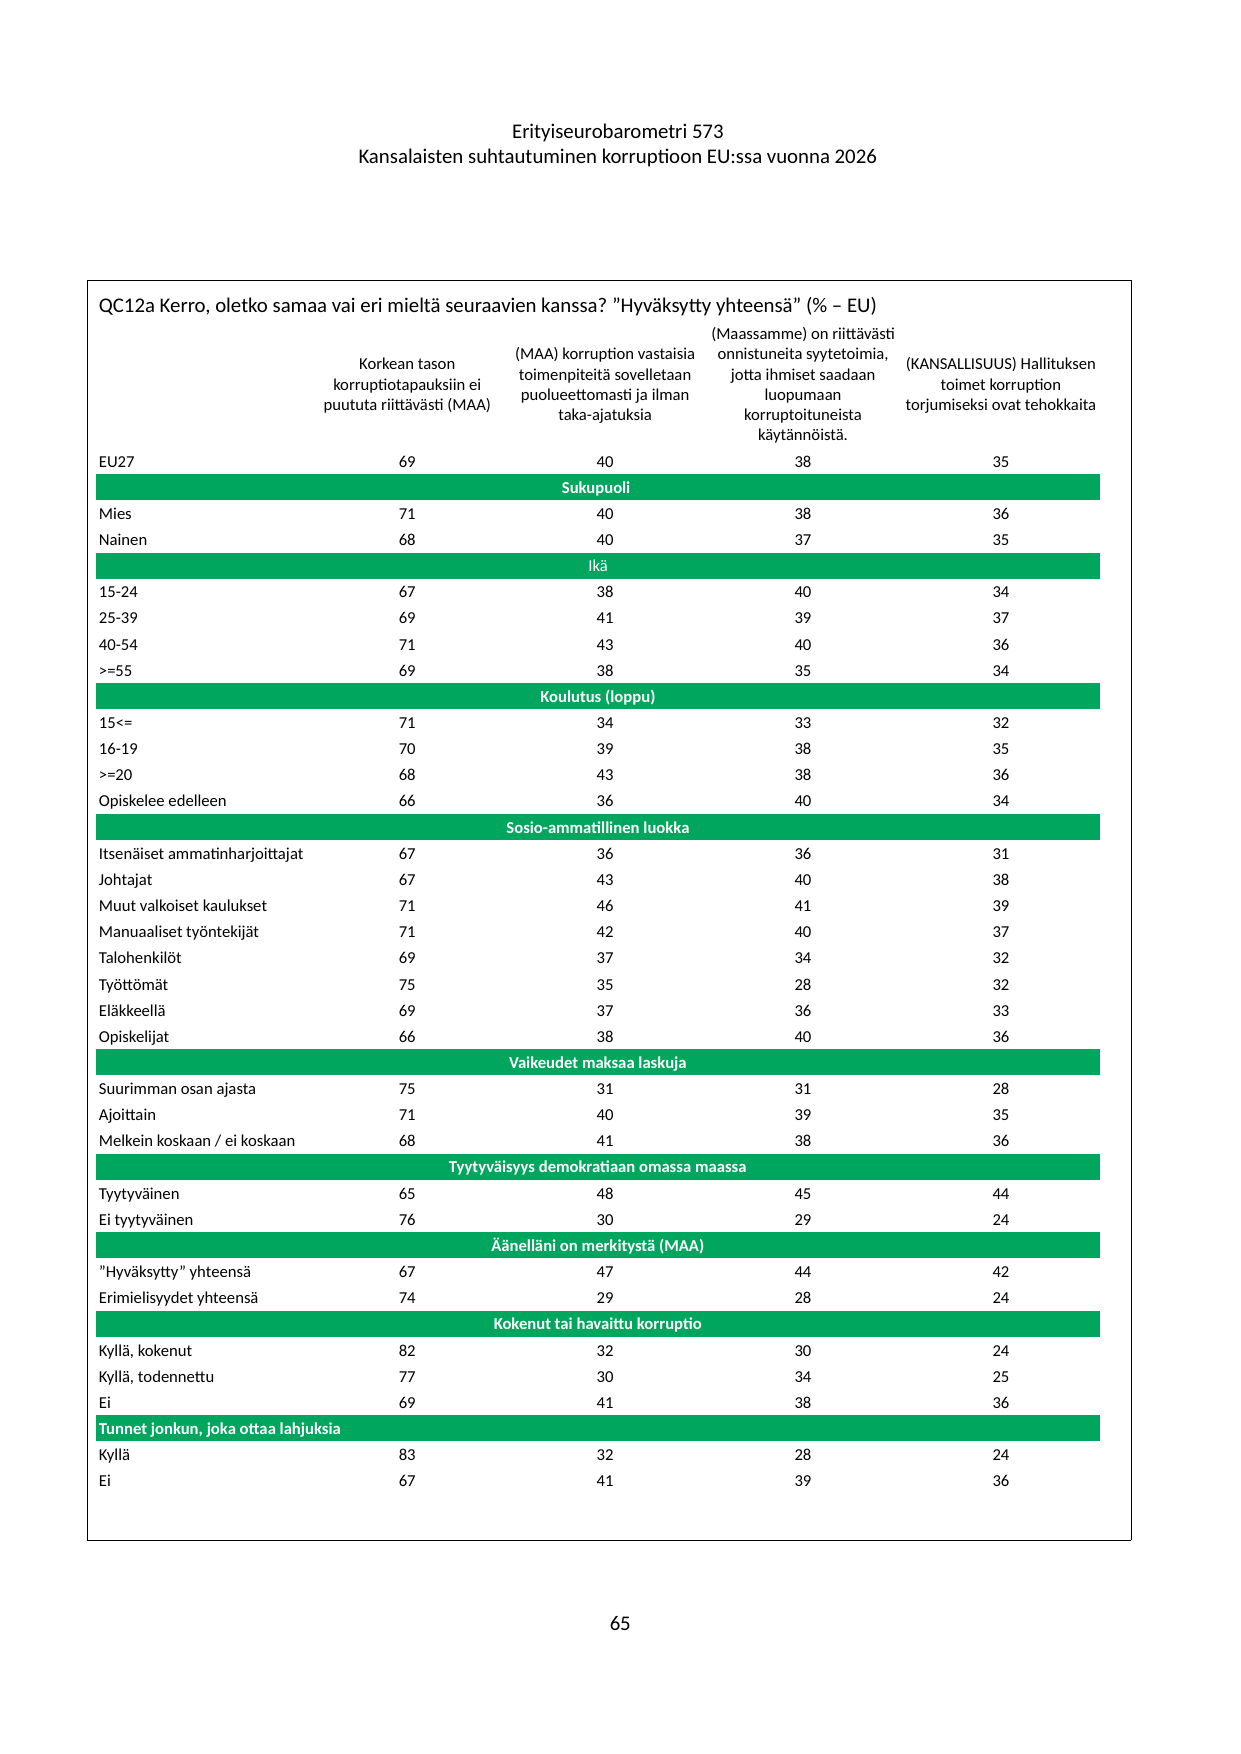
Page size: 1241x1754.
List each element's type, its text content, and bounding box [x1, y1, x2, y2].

table_cell 36 [902, 1389, 1100, 1415]
table_cell 28 [704, 1441, 902, 1468]
table_cell 28 [902, 1075, 1100, 1102]
table_cell Työttömät [96, 971, 308, 997]
table_cell 42 [506, 919, 704, 945]
table_cell 32 [902, 971, 1100, 997]
table_cell Kyllä, todennettu [96, 1363, 308, 1389]
table_cell Vaikeudet maksaa laskuja [96, 1049, 1100, 1075]
table_cell Manuaaliset työntekijät [96, 919, 308, 945]
table_cell 69 [308, 1389, 506, 1415]
table_cell 39 [704, 1102, 902, 1128]
table_cell Ajoittain [96, 1102, 308, 1128]
table_cell 16-19 [96, 736, 308, 762]
table_cell Tyytyväinen [96, 1180, 308, 1206]
table_cell 36 [704, 840, 902, 866]
table_cell Itsenäiset ammatinharjoittajat [96, 840, 308, 866]
table_cell 43 [506, 631, 704, 657]
table_cell 37 [506, 997, 704, 1023]
table_cell Muut valkoiset kaulukset [96, 893, 308, 918]
table_cell Nainen [96, 526, 308, 552]
table_cell 31 [506, 1075, 704, 1102]
table_cell 71 [308, 500, 506, 526]
table_cell Opiskelee edelleen [96, 788, 308, 814]
table_cell 34 [506, 709, 704, 736]
table_cell 24 [902, 1441, 1100, 1468]
table_cell 44 [704, 1259, 902, 1284]
table_cell 30 [506, 1363, 704, 1389]
table_cell 39 [704, 1468, 902, 1494]
table_cell >=20 [96, 762, 308, 788]
table_cell Talohenkilöt [96, 945, 308, 971]
table_cell EU27 [96, 448, 308, 474]
table_cell 32 [506, 1337, 704, 1363]
table_cell 67 [308, 579, 506, 605]
table_cell 35 [902, 1102, 1100, 1128]
table_cell Eläkkeellä [96, 997, 308, 1023]
table_cell 37 [704, 526, 902, 552]
table_cell 41 [506, 605, 704, 631]
table_cell 34 [704, 945, 902, 971]
table_cell Ei [96, 1468, 308, 1494]
table_cell Ikä [96, 553, 1100, 579]
table_cell (Maassamme) on riittävästi onnistuneita syytetoimia, jotta ihmiset saadaan luopumaan korruptoituneista käytännöistä. [704, 320, 902, 448]
table_cell 32 [902, 709, 1100, 736]
table_cell 71 [308, 919, 506, 945]
table_cell 38 [704, 762, 902, 788]
table_cell 41 [704, 893, 902, 918]
table_cell 75 [308, 971, 506, 997]
table_cell 35 [902, 448, 1100, 474]
table_cell 40 [704, 631, 902, 657]
table_cell 31 [902, 840, 1100, 866]
table_cell 46 [506, 893, 704, 918]
table_cell 33 [704, 709, 902, 736]
table_cell 35 [506, 971, 704, 997]
table_cell 82 [308, 1337, 506, 1363]
table_cell 32 [506, 1441, 704, 1468]
table_cell >=55 [96, 657, 308, 683]
table_cell 40 [704, 788, 902, 814]
table_cell 71 [308, 893, 506, 918]
table_cell Kyllä [96, 1441, 308, 1468]
table_cell 32 [902, 945, 1100, 971]
table_cell 76 [308, 1206, 506, 1232]
table_cell 30 [704, 1337, 902, 1363]
table_cell 69 [308, 448, 506, 474]
table_cell 69 [308, 657, 506, 683]
table_cell 69 [308, 997, 506, 1023]
table_cell ”Hyväksytty” yhteensä [96, 1259, 308, 1284]
table_cell 74 [308, 1285, 506, 1311]
table_cell 34 [704, 1363, 902, 1389]
table_cell 40 [704, 1023, 902, 1049]
table_cell 45 [704, 1180, 902, 1206]
table_cell 71 [308, 631, 506, 657]
table_cell 24 [902, 1206, 1100, 1232]
table_cell 75 [308, 1075, 506, 1102]
table_cell Erimielisyydet yhteensä [96, 1285, 308, 1311]
table_cell 43 [506, 762, 704, 788]
table_cell 36 [902, 500, 1100, 526]
table_cell 37 [506, 945, 704, 971]
table_cell Kyllä, kokenut [96, 1337, 308, 1363]
table_cell 66 [308, 788, 506, 814]
table_cell 68 [308, 762, 506, 788]
table_cell 40 [506, 1102, 704, 1128]
table_cell 71 [308, 709, 506, 736]
table_cell 36 [704, 997, 902, 1023]
table_cell 69 [308, 605, 506, 631]
table_cell 38 [704, 500, 902, 526]
table_cell 42 [902, 1259, 1100, 1284]
table_cell 38 [506, 657, 704, 683]
table_cell [96, 320, 308, 448]
table_cell 35 [902, 526, 1100, 552]
table_cell 34 [902, 657, 1100, 683]
table_cell 40 [704, 866, 902, 892]
table_cell Kokenut tai havaittu korruptio [96, 1311, 1100, 1337]
table_cell 25-39 [96, 605, 308, 631]
table_cell 65 [308, 1180, 506, 1206]
table_cell 36 [506, 840, 704, 866]
table_cell 31 [704, 1075, 902, 1102]
table_cell 40 [506, 448, 704, 474]
table_cell Ei [96, 1389, 308, 1415]
table_cell 38 [704, 1389, 902, 1415]
table_cell 40 [506, 526, 704, 552]
table_cell Johtajat [96, 866, 308, 892]
table_cell 36 [506, 788, 704, 814]
table_cell Sosio-ammatillinen luokka [96, 814, 1100, 840]
table_header QC12a Kerro, oletko samaa vai eri mieltä seuraavien kanssa? ”Hyväksytty yhteensä” (% – EU) [96, 289, 1100, 320]
table_cell 38 [704, 448, 902, 474]
table_cell 38 [902, 866, 1100, 892]
table_cell Mies [96, 500, 308, 526]
table_cell Sukupuoli [96, 474, 1100, 500]
table_cell 37 [902, 919, 1100, 945]
table_cell 44 [902, 1180, 1100, 1206]
table_cell 41 [506, 1468, 704, 1494]
table_cell 36 [902, 1468, 1100, 1494]
table_cell 30 [506, 1206, 704, 1232]
table_cell Suurimman osan ajasta [96, 1075, 308, 1102]
table_cell 38 [506, 1023, 704, 1049]
table_cell 67 [308, 1259, 506, 1284]
table_cell 67 [308, 1468, 506, 1494]
table_cell 40 [506, 500, 704, 526]
table_cell 41 [506, 1128, 704, 1154]
table_cell 38 [704, 1128, 902, 1154]
table_cell 28 [704, 971, 902, 997]
table_cell 41 [506, 1389, 704, 1415]
table_cell 15<= [96, 709, 308, 736]
table_cell 70 [308, 736, 506, 762]
table_cell 66 [308, 1023, 506, 1049]
table_cell 40 [704, 579, 902, 605]
table_cell 15-24 [96, 579, 308, 605]
table_cell Tunnet jonkun, joka ottaa lahjuksia [96, 1415, 1100, 1441]
table_cell 25 [902, 1363, 1100, 1389]
table_cell 40-54 [96, 631, 308, 657]
table_cell 28 [704, 1285, 902, 1311]
table_cell Ei tyytyväinen [96, 1206, 308, 1232]
table_cell 77 [308, 1363, 506, 1389]
table_cell 24 [902, 1285, 1100, 1311]
table_cell Tyytyväisyys demokratiaan omassa maassa [96, 1154, 1100, 1180]
table_cell 34 [902, 788, 1100, 814]
table_cell 35 [704, 657, 902, 683]
table_cell 35 [902, 736, 1100, 762]
table_cell (KANSALLISUUS) Hallituksen toimet korruption torjumiseksi ovat tehokkaita [902, 320, 1100, 448]
table_cell 36 [902, 631, 1100, 657]
table_cell 29 [704, 1206, 902, 1232]
table_cell 48 [506, 1180, 704, 1206]
table_cell Opiskelijat [96, 1023, 308, 1049]
table_cell Äänelläni on merkitystä (MAA) [96, 1232, 1100, 1258]
table_cell 47 [506, 1259, 704, 1284]
table_cell 38 [704, 736, 902, 762]
table_cell 69 [308, 945, 506, 971]
table_cell (MAA) korruption vastaisia toimenpiteitä sovelletaan puolueettomasti ja ilman taka-ajatuksia [506, 320, 704, 448]
table_cell 36 [902, 1023, 1100, 1049]
table_cell 43 [506, 866, 704, 892]
table_cell 67 [308, 866, 506, 892]
table_cell 68 [308, 526, 506, 552]
table_cell 36 [902, 1128, 1100, 1154]
table_cell Korkean tason korruptiotapauksiin ei puututa riittävästi (MAA) [308, 320, 506, 448]
table_cell 36 [902, 762, 1100, 788]
table_cell 67 [308, 840, 506, 866]
table_cell 29 [506, 1285, 704, 1311]
table_cell 24 [902, 1337, 1100, 1363]
table_cell 39 [902, 893, 1100, 918]
table_cell Koulutus (loppu) [96, 683, 1100, 709]
table_cell Melkein koskaan / ei koskaan [96, 1128, 308, 1154]
table_cell 33 [902, 997, 1100, 1023]
table_cell 40 [704, 919, 902, 945]
table_cell 68 [308, 1128, 506, 1154]
table_cell 39 [704, 605, 902, 631]
table_cell 37 [902, 605, 1100, 631]
table_cell 83 [308, 1441, 506, 1468]
table_cell 39 [506, 736, 704, 762]
table_cell 71 [308, 1102, 506, 1128]
table_cell 38 [506, 579, 704, 605]
table_cell 34 [902, 579, 1100, 605]
